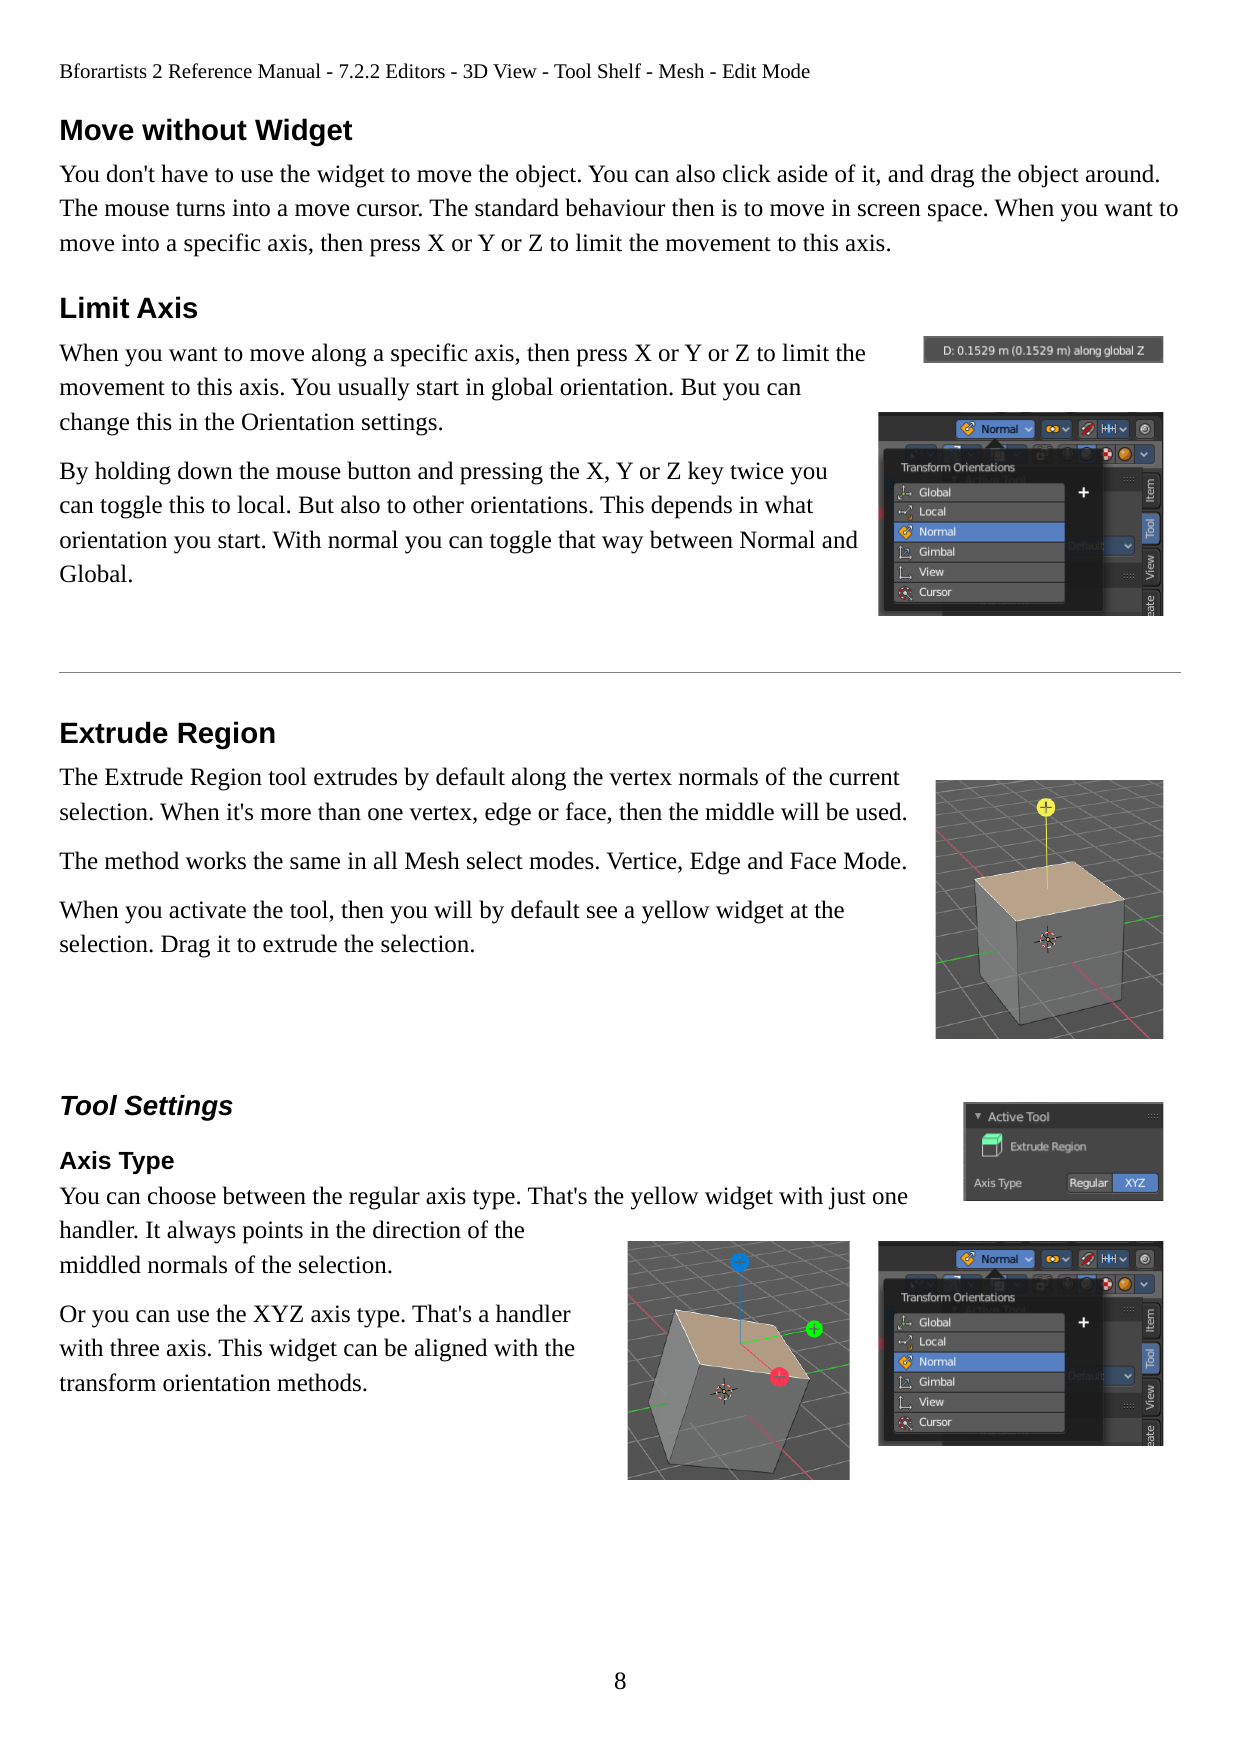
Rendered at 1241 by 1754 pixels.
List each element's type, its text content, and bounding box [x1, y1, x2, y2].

subtitle Tool Settings [59, 1089, 1181, 1121]
picture [627, 1241, 850, 1480]
text When you want to move along a specific axis, then press X or Y or Z to limit the movement to this axis. You usually start in global orientation. But you can change this in the Orientation settings. [59, 338, 1181, 435]
text When you activate the tool, then you will by default see a yellow widget at the selection. Drag it to extrude the selection. [59, 895, 935, 958]
text Or you can use the XYZ axis type. That's a handler with three axis. This widget can be aligned with the transform orientation methods. [59, 1299, 627, 1396]
subtitle [1164, 1146, 1181, 1174]
subtitle Extrude Region [59, 716, 1181, 750]
picture [963, 1102, 1164, 1201]
text The method works the same in all Mesh select modes. Vertice, Edge and Face Mode. [59, 846, 935, 874]
picture [878, 1241, 1164, 1446]
picture [923, 336, 1164, 363]
picture [935, 780, 1164, 1039]
picture [878, 412, 1164, 616]
text You can choose between the regular axis type. That's the yellow widget with just one handler. It always points in the direction of the middled normals of the selection. [59, 1181, 1181, 1278]
text [850, 1299, 878, 1396]
text The Extrude Region tool extrudes by default along the vertex normals of the current selection. When it's more than one vertex, edge or face, then the middle will be used. [59, 762, 1181, 826]
text By holding down the mouse button and pressing the X, Y or Z key twice you can toggle this to local. But also to other orientations. This depends in what orientation you start. With normal you can toggle that way between Normal and Global. [59, 456, 878, 588]
subtitle Axis Type [59, 1146, 963, 1174]
text You don't have to use the widget to move the object. You can also click aside of it, and drag the object around. The mouse turns into a move cursor. The standard behaviour then is to move in screen space. When you want to move into a specific axis, then press X or Y or Z to limit the movement to this axis. [59, 159, 1181, 257]
subtitle Move without Widget [59, 113, 1181, 146]
subtitle Limit Axis [59, 291, 1181, 325]
